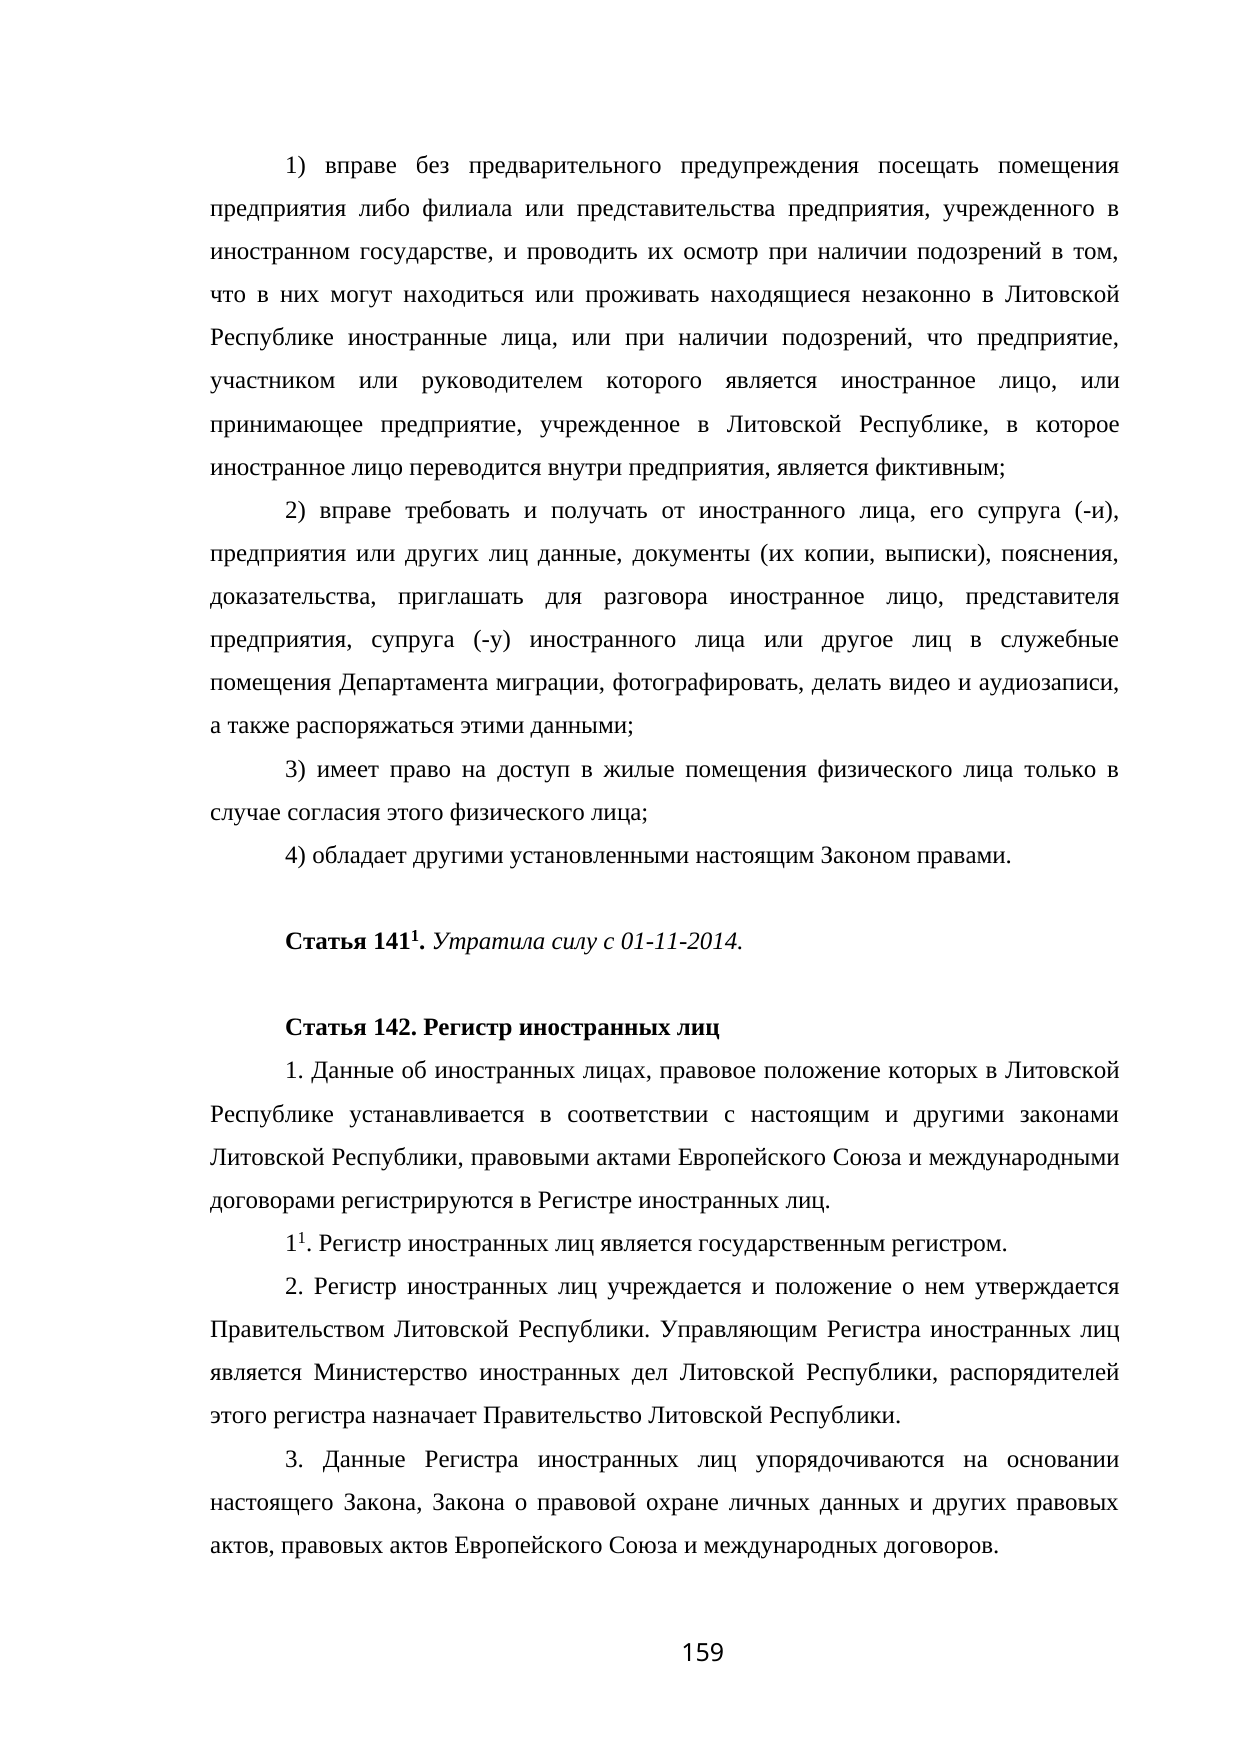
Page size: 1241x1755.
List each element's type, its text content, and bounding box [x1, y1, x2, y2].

text 1. Данные об иностранных лицах, правовое положение которых в Литовской Республике устанавливается в соответствии с настоящим и другими законами Литовской Республики, правовыми актами Европейского Союза и международными договорами регистрируются в Регистре иностранных лиц. [210, 1056, 1120, 1214]
text 1) вправе без предварительного предупреждения посещать помещения предприятия либо филиала или представительства предприятия, учрежденного в иностранном государстве, и проводить их осмотр при наличии подозрений в том, что в них могут находиться или проживать находящиеся незаконно в Литовской Республике иностранные лица, или при наличии подозрений, что предприятие, участником или руководителем которого является иностранное лицо, или принимающее предприятие, учрежденное в Литовской Республике, в которое иностранное лицо переводится внутри предприятия, является фиктивным; [210, 150, 1120, 481]
text 4) обладает другими установленными настоящим Законом правами. [210, 840, 1120, 869]
text Статья 142. Регистр иностранных лиц [210, 1012, 1120, 1041]
text 2. Регистр иностранных лиц учреждается и положение о нем утверждается Правительством Литовской Республики. Управляющим Регистра иностранных лиц является Министерство иностранных дел Литовской Республики, распорядителей этого регистра назначает Правительство Литовской Республики. [210, 1271, 1120, 1429]
text Статья 1411. Утратила силу с 01-11-2014. [210, 926, 1120, 955]
text 3) имеет право на доступ в жилые помещения физического лица только в случае согласия этого физического лица; [210, 754, 1120, 826]
text 2) вправе требовать и получать от иностранного лица, его супруга (-и), предприятия или других лиц данные, документы (их копии, выписки), пояснения, доказательства, приглашать для разговора иностранное лицо, представителя предприятия, супруга (-у) иностранного лица или другое лиц в служебные помещения Департамента миграции, фотографировать, делать видео и аудиозаписи, а также распоряжаться этими данными; [210, 495, 1120, 739]
text 3. Данные Регистра иностранных лиц упорядочиваются на основании настоящего Закона, Закона о правовой охране личных данных и других правовых актов, правовых актов Европейского Союза и международных договоров. [210, 1444, 1120, 1559]
text 11. Регистр иностранных лиц является государственным регистром. [210, 1228, 1120, 1257]
